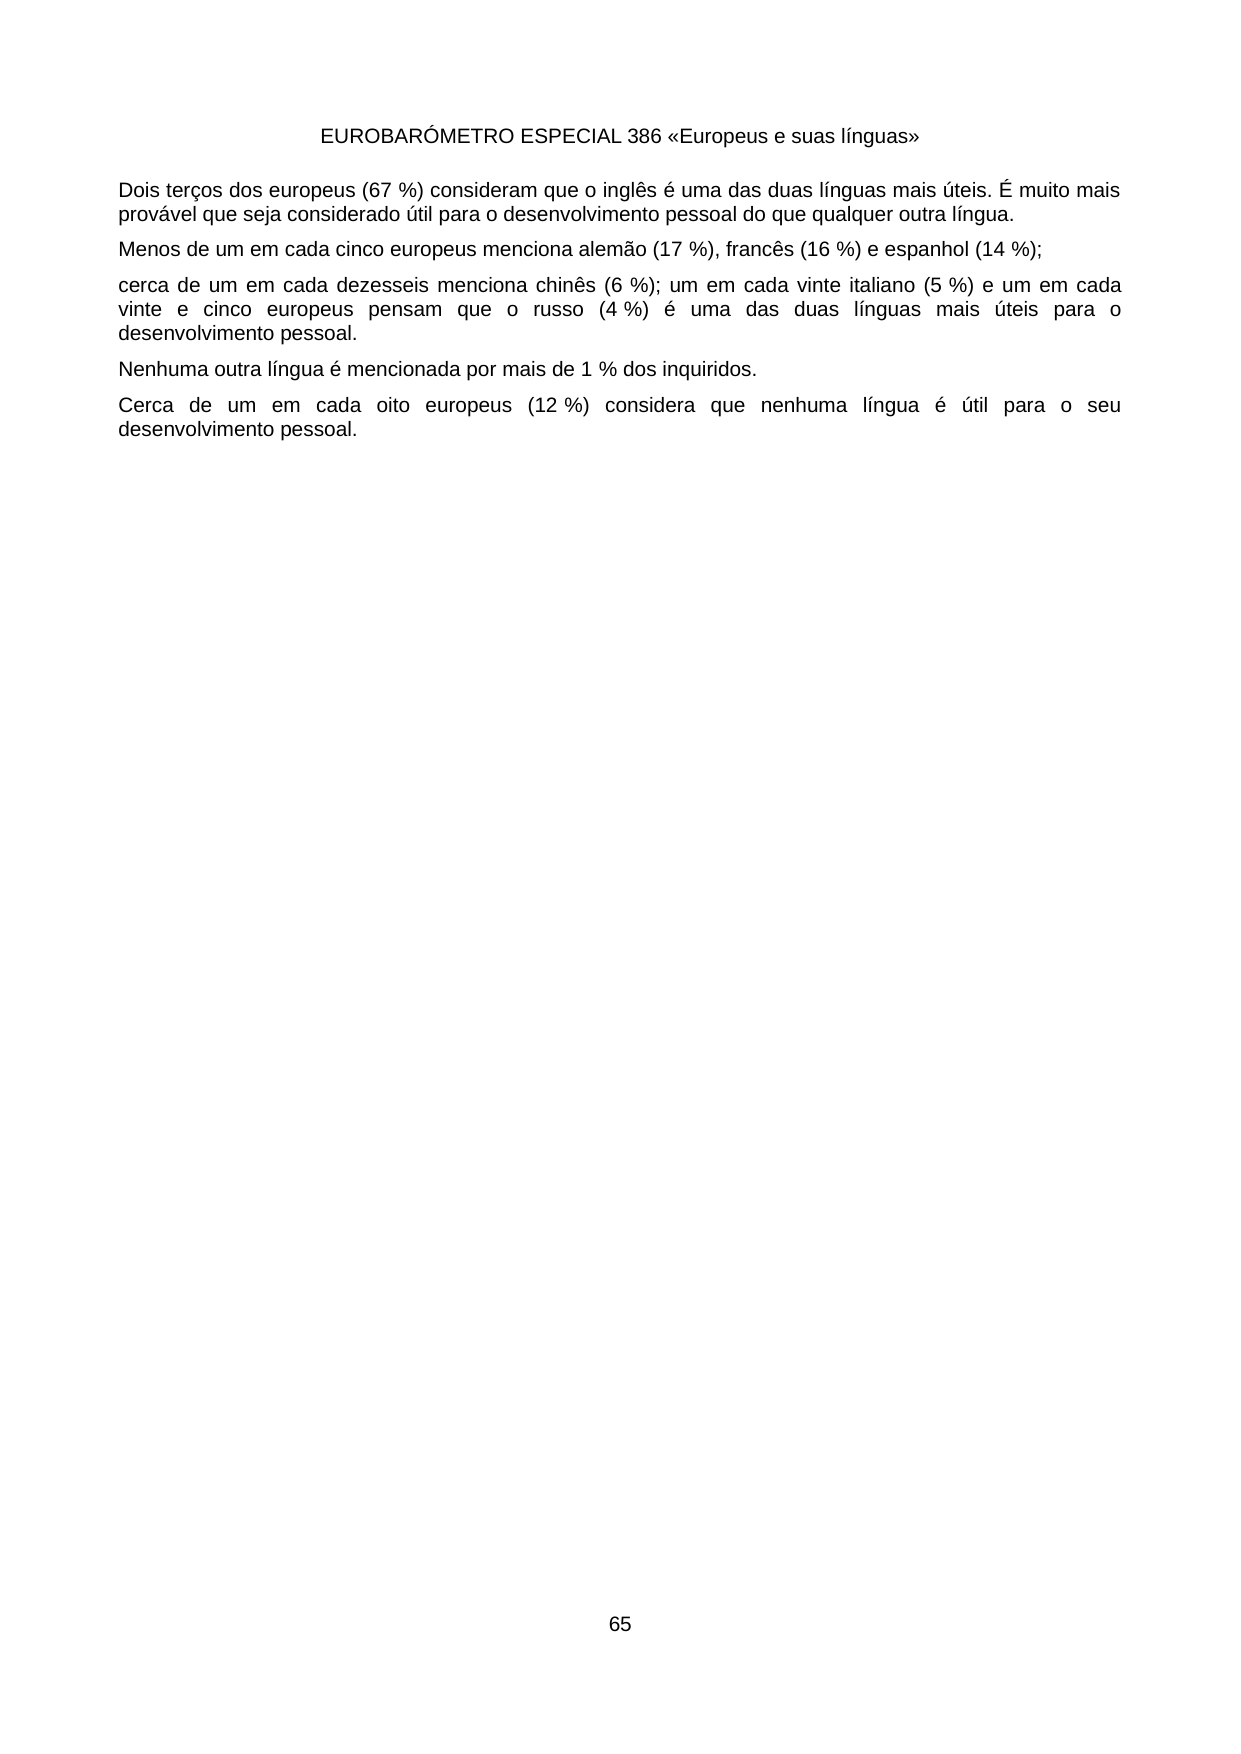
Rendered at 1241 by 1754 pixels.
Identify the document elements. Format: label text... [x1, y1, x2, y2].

text cerca de um em cada dezesseis menciona chinês (6 %); um em cada vinte italiano (5 %) e um em cada vinte e cinco europeus pensam que o russo (4 %) é uma das duas línguas mais úteis para o desenvolvimento pessoal. [118, 273, 1122, 345]
text Nenhuma outra língua é mencionada por mais de 1 % dos inquiridos. [118, 357, 1122, 381]
text Dois terços dos europeus (67 %) consideram que o inglês é uma das duas línguas mais úteis. É muito mais provável que seja considerado útil para o desenvolvimento pessoal do que qualquer outra língua. [118, 177, 1122, 225]
text Cerca de um em cada oito europeus (12 %) considera que nenhuma língua é útil para o seu desenvolvimento pessoal. [118, 393, 1122, 441]
text Menos de um em cada cinco europeus menciona alemão (17 %), francês (16 %) e espanhol (14 %); [118, 237, 1122, 261]
